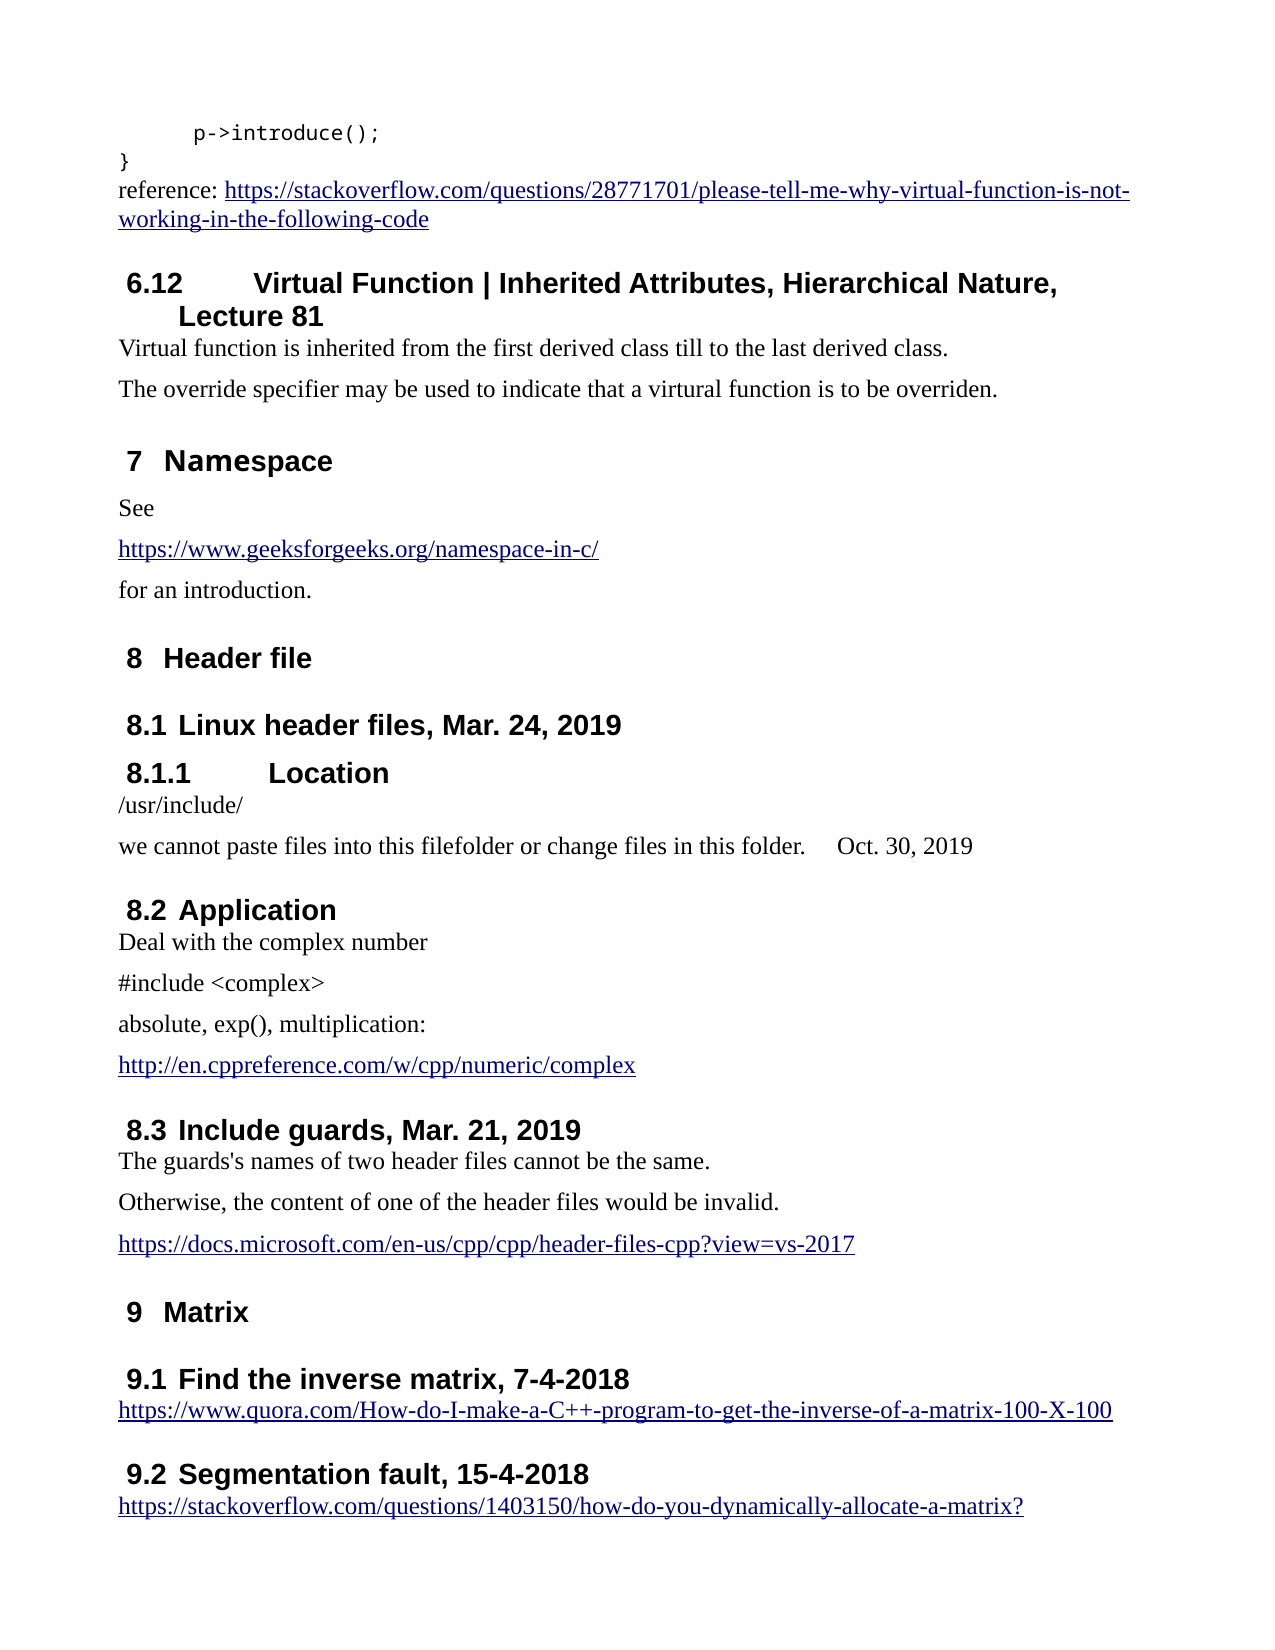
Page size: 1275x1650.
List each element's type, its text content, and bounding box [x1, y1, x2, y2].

subtitle Segmentation fault, 15-4-2018 [118, 1457, 1157, 1491]
subtitle Application [118, 893, 1157, 927]
text The override specifier may be used to indicate that a virtural function is to be overriden. [118, 374, 1157, 403]
text Virtual function is inherited from the first derived class till to the last derived class. [118, 333, 1157, 362]
text p->introduce(); [118, 118, 1157, 147]
text https://docs.microsoft.com/en-us/cpp/cpp/header-files-cpp?view=vs-2017 [118, 1229, 1157, 1257]
text https://www.geeksforgeeks.org/namespace-in-c/ [118, 534, 1157, 563]
text The guards's names of two header files cannot be the same. [118, 1146, 1157, 1175]
text absolute, exp(), multiplication: [118, 1009, 1157, 1038]
text for an introduction. [118, 575, 1157, 604]
subtitle Header file [118, 641, 1157, 675]
text } [118, 147, 1157, 175]
text /usr/include/ [118, 790, 1157, 819]
text http://en.cppreference.com/w/cpp/numeric/complex [118, 1051, 1157, 1079]
text https://www.quora.com/How-do-I-make-a-C++-program-to-get-the-inverse-of-a-matrix-100-X-100 [118, 1395, 1157, 1424]
subtitle Find the inverse matrix, 7-4-2018 [118, 1362, 1157, 1395]
text reference: https://stackoverflow.com/questions/28771701/please-tell-me-why-virtual-function-is-not-working-in-the-following-code [118, 175, 1157, 232]
text https://stackoverflow.com/questions/1403150/how-do-you-dynamically-allocate-a-matrix? [118, 1491, 1157, 1520]
text Deal with the complex number [118, 927, 1157, 956]
subtitle Matrix [118, 1295, 1157, 1328]
text #include <complex> [118, 968, 1157, 997]
subtitle Include guards, Mar. 21, 2019 [118, 1113, 1157, 1146]
text Otherwise, the content of one of the header files would be invalid. [118, 1187, 1157, 1216]
text we cannot paste files into this filefolder or change files in this folder. Oct. 30, 2019 [118, 831, 1157, 860]
subtitle Linux header files, Mar. 24, 2019 [118, 708, 1157, 742]
subtitle Namespace [118, 440, 1157, 480]
subtitle Virtual Function | Inherited Attributes, Hierarchical Nature, Lecture 81 [118, 266, 1157, 333]
subtitle Location [118, 756, 1157, 790]
text See [118, 493, 1157, 521]
